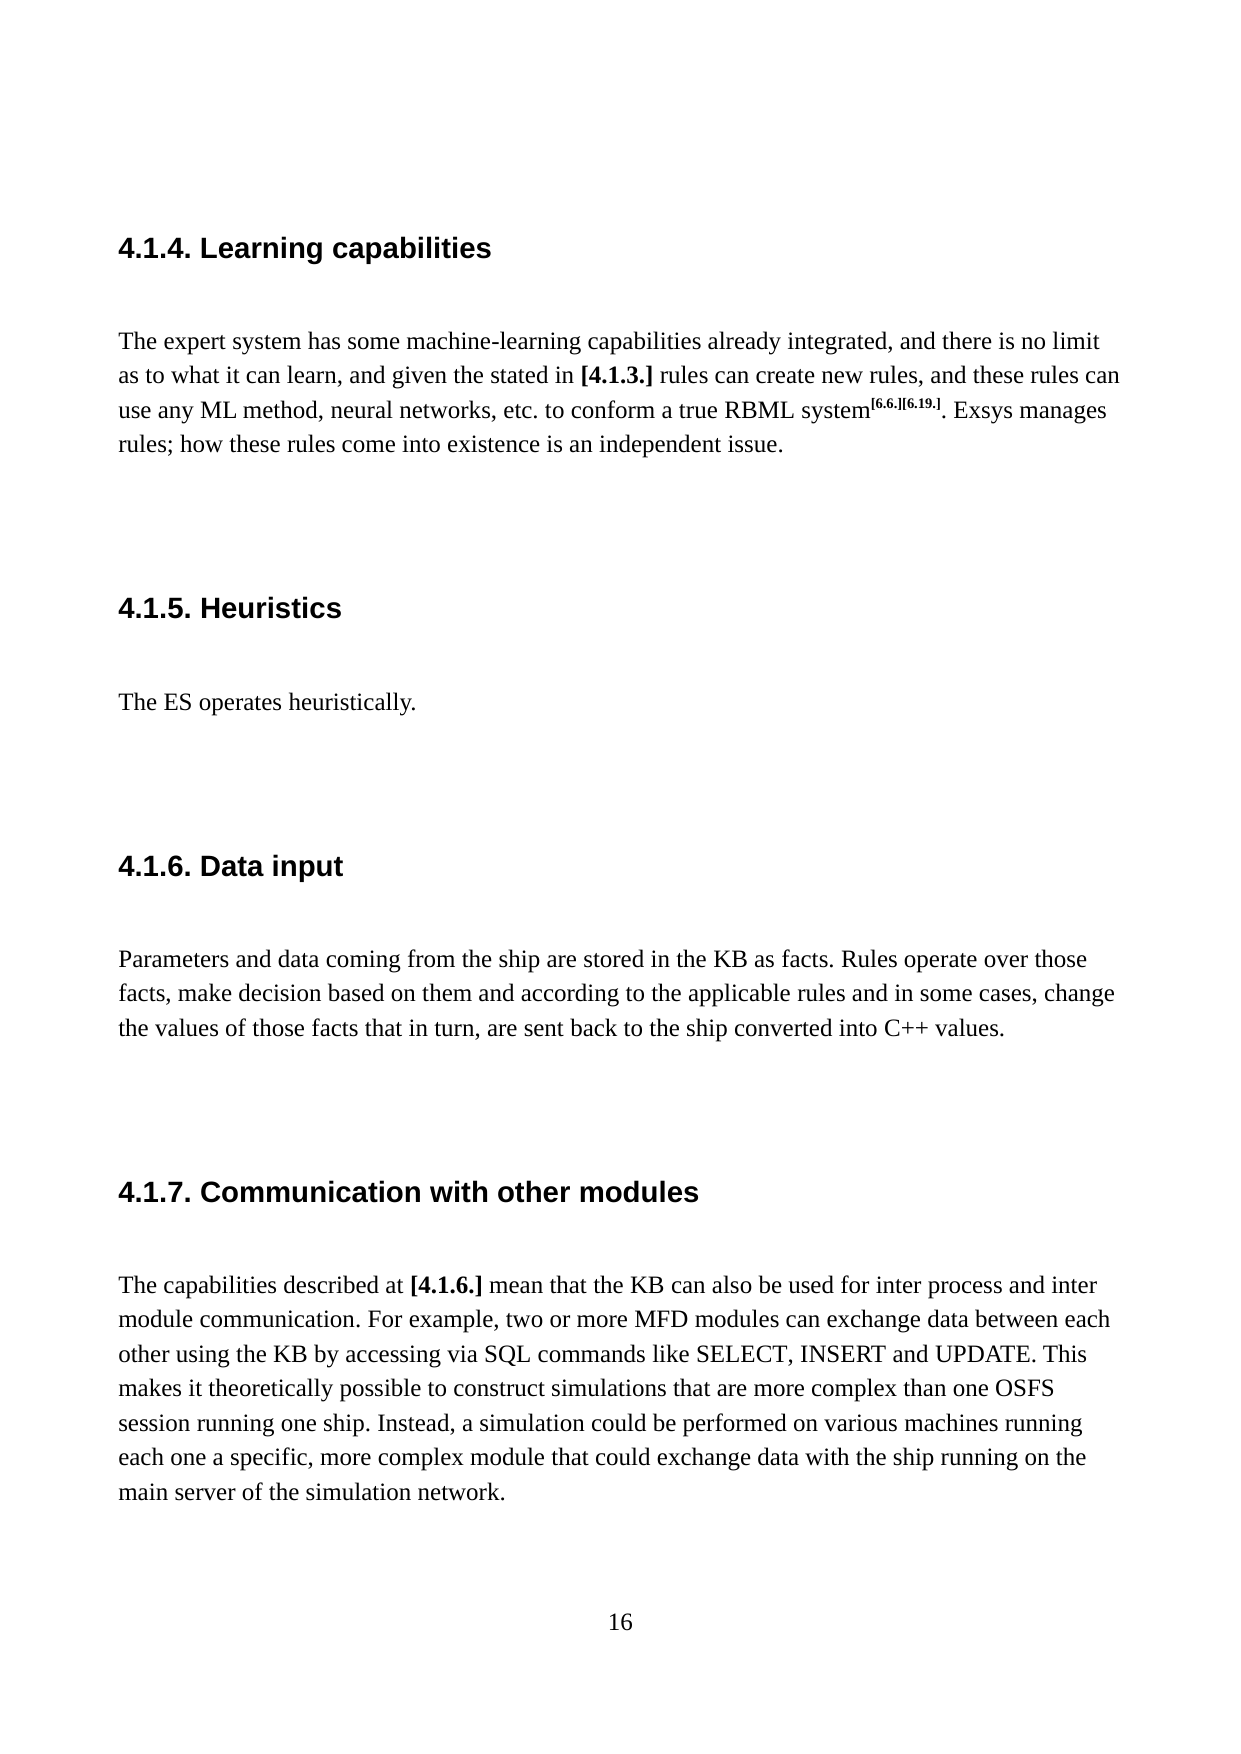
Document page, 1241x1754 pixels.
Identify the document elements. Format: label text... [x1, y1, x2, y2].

text Parameters and data coming from the ship are stored in the KB as facts. Rules operate over those facts, make decision based on them and according to the applicable rules and in some cases, change the values of those facts that in turn, are sent back to the ship converted into C++ values. [118, 944, 1122, 1041]
text The expert system has some machine-learning capabilities already integrated, and there is no limit as to what it can learn, and given the stated in [4.1.3.] rules can create new rules, and these rules can use any ML method, neural networks, etc. to conform a true RBML system[6.6.][6.19.]. Exsys manages rules; how these rules come into existence is an independent issue. [118, 326, 1122, 458]
text The capabilities described at [4.1.6.] mean that the KB can also be used for inter process and inter module communication. For example, two or more MFD modules can exchange data between each other using the KB by accessing via SQL commands like SELECT, INSERT and UPDATE. This makes it theoretically possible to construct simulations that are more complex than one OSFS session running one ship. Instead, a simulation could be performed on various machines running each one a specific, more complex module that could exchange data with the ship running on the main server of the simulation network. [118, 1270, 1122, 1505]
subtitle 4.1.6. Data input [118, 848, 1122, 882]
subtitle 4.1.4. Learning capabilities [118, 231, 1122, 264]
text The ES operates heuristically. [118, 687, 1122, 715]
subtitle 4.1.7. Communication with other modules [118, 1174, 1122, 1208]
subtitle 4.1.5. Heuristics [118, 591, 1122, 625]
